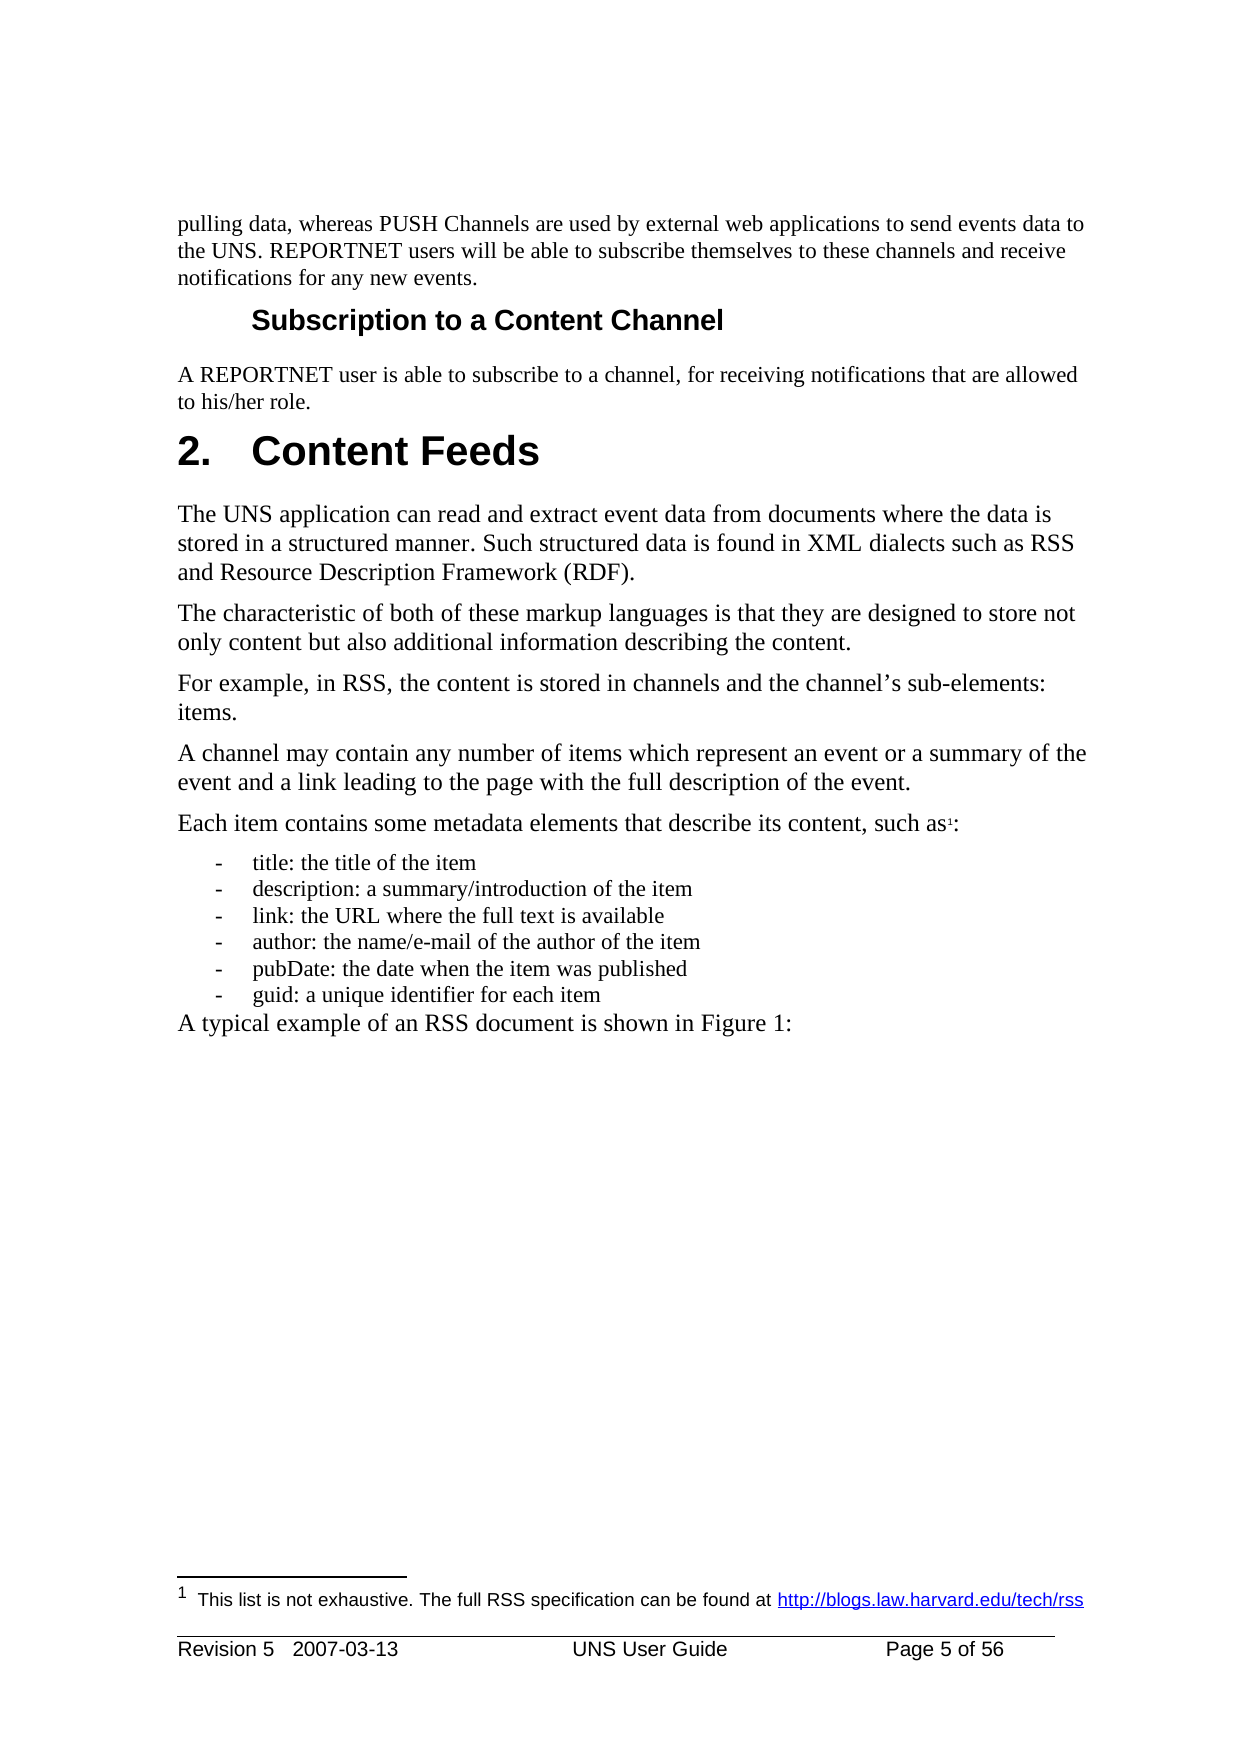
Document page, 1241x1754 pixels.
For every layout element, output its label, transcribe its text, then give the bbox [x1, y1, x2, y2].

text A channel may contain any number of items which represent an event or a summary of the event and a link leading to the page with the full description of the event. [177, 738, 1092, 796]
text Each item contains some metadata elements that describe its content, such as: [177, 808, 1092, 837]
text pulling data, whereas PUSH Channels are used by external web applications to send events data to the UNS. REPORTNET users will be able to subscribe themselves to these channels and receive notifications for any new events. [177, 210, 1092, 290]
list author: the name/e-mail of the author of the item [215, 928, 1092, 955]
text A typical example of an RSS document is shown in Figure 1: [177, 1008, 1092, 1037]
text A REPORTNET user is able to subscribe to a channel, for receiving notifications that are allowed to his/her role. [177, 361, 1092, 414]
subtitle Subscription to a Content Channel [177, 303, 1092, 337]
list title: the title of the item [215, 848, 1092, 875]
text The characteristic of both of these markup languages is that they are designed to store not only content but also additional information describing the content. [177, 598, 1092, 656]
text The UNS application can read and extract event data from documents where the data is stored in a structured manner. Such structured data is found in XML dialects such as RSS and Resource Description Framework (RDF). [177, 499, 1092, 586]
list pubDate: the date when the item was published [215, 955, 1092, 981]
list guid: a unique identifier for each item [215, 981, 1092, 1008]
text This list is not exhaustive. The full RSS specification can be found at http://blogs.law.harvard.edu/tech/rss [177, 1583, 1092, 1610]
text For example, in RSS, the content is stored in channels and the channel’s sub-elements: items. [177, 668, 1092, 726]
subtitle Content Feeds [177, 426, 1092, 474]
list description: a summary/introduction of the item [215, 875, 1092, 902]
list link: the URL where the full text is available [215, 902, 1092, 928]
